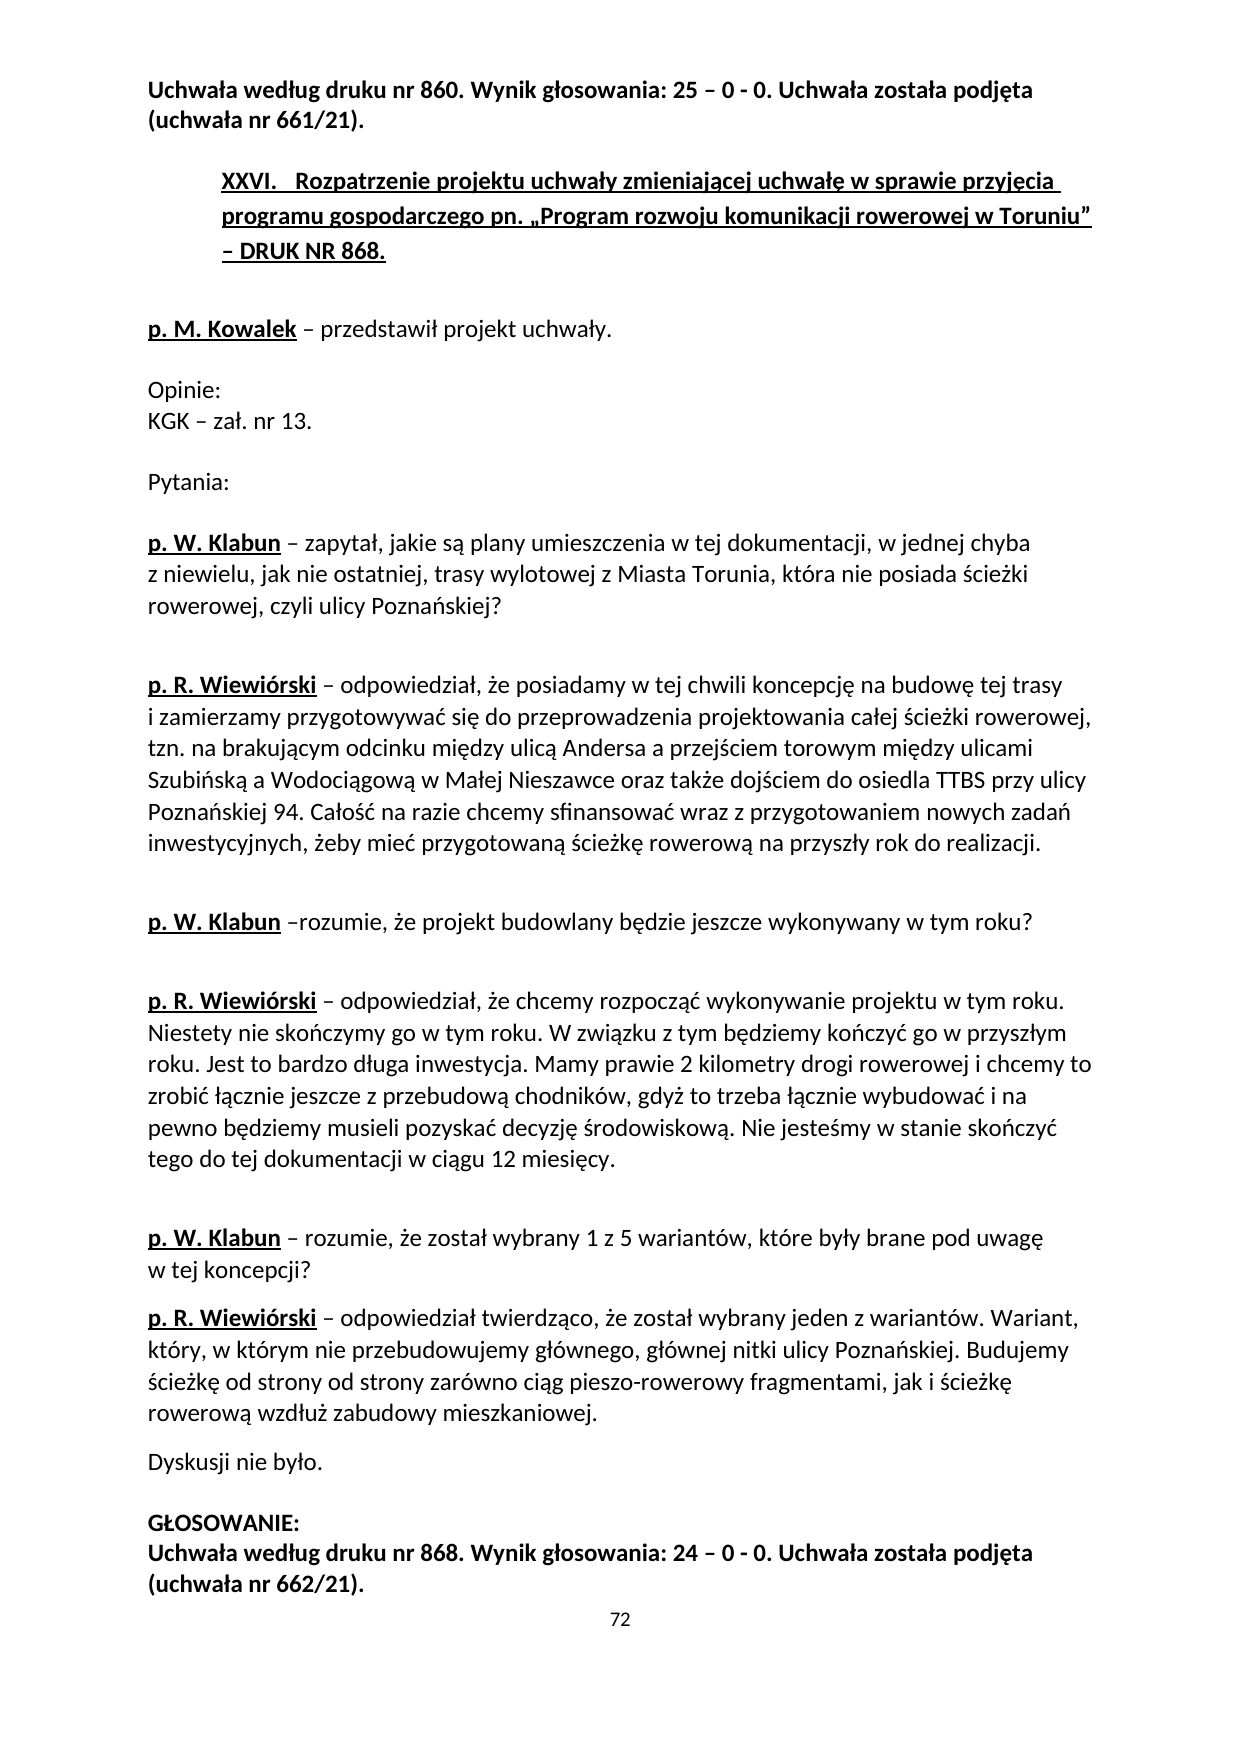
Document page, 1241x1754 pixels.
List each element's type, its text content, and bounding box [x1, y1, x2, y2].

list Rozpatrzenie projektu uchwały zmieniającej uchwałę w sprawie przyjęcia programu gospodarczego pn. „Program rozwoju komunikacji rowerowej w Toruniu” – DRUK NR 868. [221, 165, 1093, 266]
text Uchwała według druku nr 868. Wynik głosowania: 24 – 0 - 0. Uchwała została podjęta (uchwała nr 662/21). [148, 1537, 1093, 1598]
text p. R. Wiewiórski – odpowiedział twierdząco, że został wybrany jeden z wariantów. Wariant, który, w którym nie przebudowujemy głównego, głównej nitki ulicy Poznańskiej. Budujemy ścieżkę od strony od strony zarówno ciąg pieszo-rowerowy fragmentami, jak i ścieżkę rowerową wzdłuż zabudowy mieszkaniowej. [148, 1302, 1093, 1428]
text Uchwała według druku nr 860. Wynik głosowania: 25 – 0 - 0. Uchwała została podjęta (uchwała nr 661/21). [148, 74, 1093, 135]
text Opinie: [148, 374, 1093, 405]
text p. R. Wiewiórski – odpowiedział, że chcemy rozpocząć wykonywanie projektu w tym roku. Niestety nie skończymy go w tym roku. W związku z tym będziemy kończyć go w przyszłym roku. Jest to bardzo długa inwestycja. Mamy prawie 2 kilometry drogi rowerowej i chcemy to zrobić łącznie jeszcze z przebudową chodników, gdyż to trzeba łącznie wybudować i na pewno będziemy musieli pozyskać decyzję środowiskową. Nie jesteśmy w stanie skończyć tego do tej dokumentacji w ciągu 12 miesięcy. [148, 985, 1093, 1174]
text Pytania: [148, 466, 1093, 496]
text Dyskusji nie było. [148, 1446, 1093, 1476]
text p. W. Klabun –rozumie, że projekt budowlany będzie jeszcze wykonywany w tym roku? [148, 906, 1093, 937]
text p. M. Kowalek – przedstawił projekt uchwały. [148, 313, 1093, 344]
text KGK – zał. nr 13. [148, 405, 1093, 435]
text p. R. Wiewiórski – odpowiedział, że posiadamy w tej chwili koncepcję na budowę tej trasy i zamierzamy przygotowywać się do przeprowadzenia projektowania całej ścieżki rowerowej, tzn. na brakującym odcinku między ulicą Andersa a przejściem torowym między ulicami Szubińską a Wodociągową w Małej Nieszawce oraz także dojściem do osiedla TTBS przy ulicy Poznańskiej 94. Całość na razie chcemy sfinansować wraz z przygotowaniem nowych zadań inwestycyjnych, żeby mieć przygotowaną ścieżkę rowerową na przyszły rok do realizacji. [148, 669, 1093, 858]
text p. W. Klabun – zapytał, jakie są plany umieszczenia w tej dokumentacji, w jednej chyba z niewielu, jak nie ostatniej, trasy wylotowej z Miasta Torunia, która nie posiada ścieżki rowerowej, czyli ulicy Poznańskiej? [148, 527, 1093, 621]
text GŁOSOWANIE: [148, 1507, 1093, 1537]
text p. W. Klabun – rozumie, że został wybrany 1 z 5 wariantów, które były brane pod uwagę w tej koncepcji? [148, 1222, 1093, 1284]
